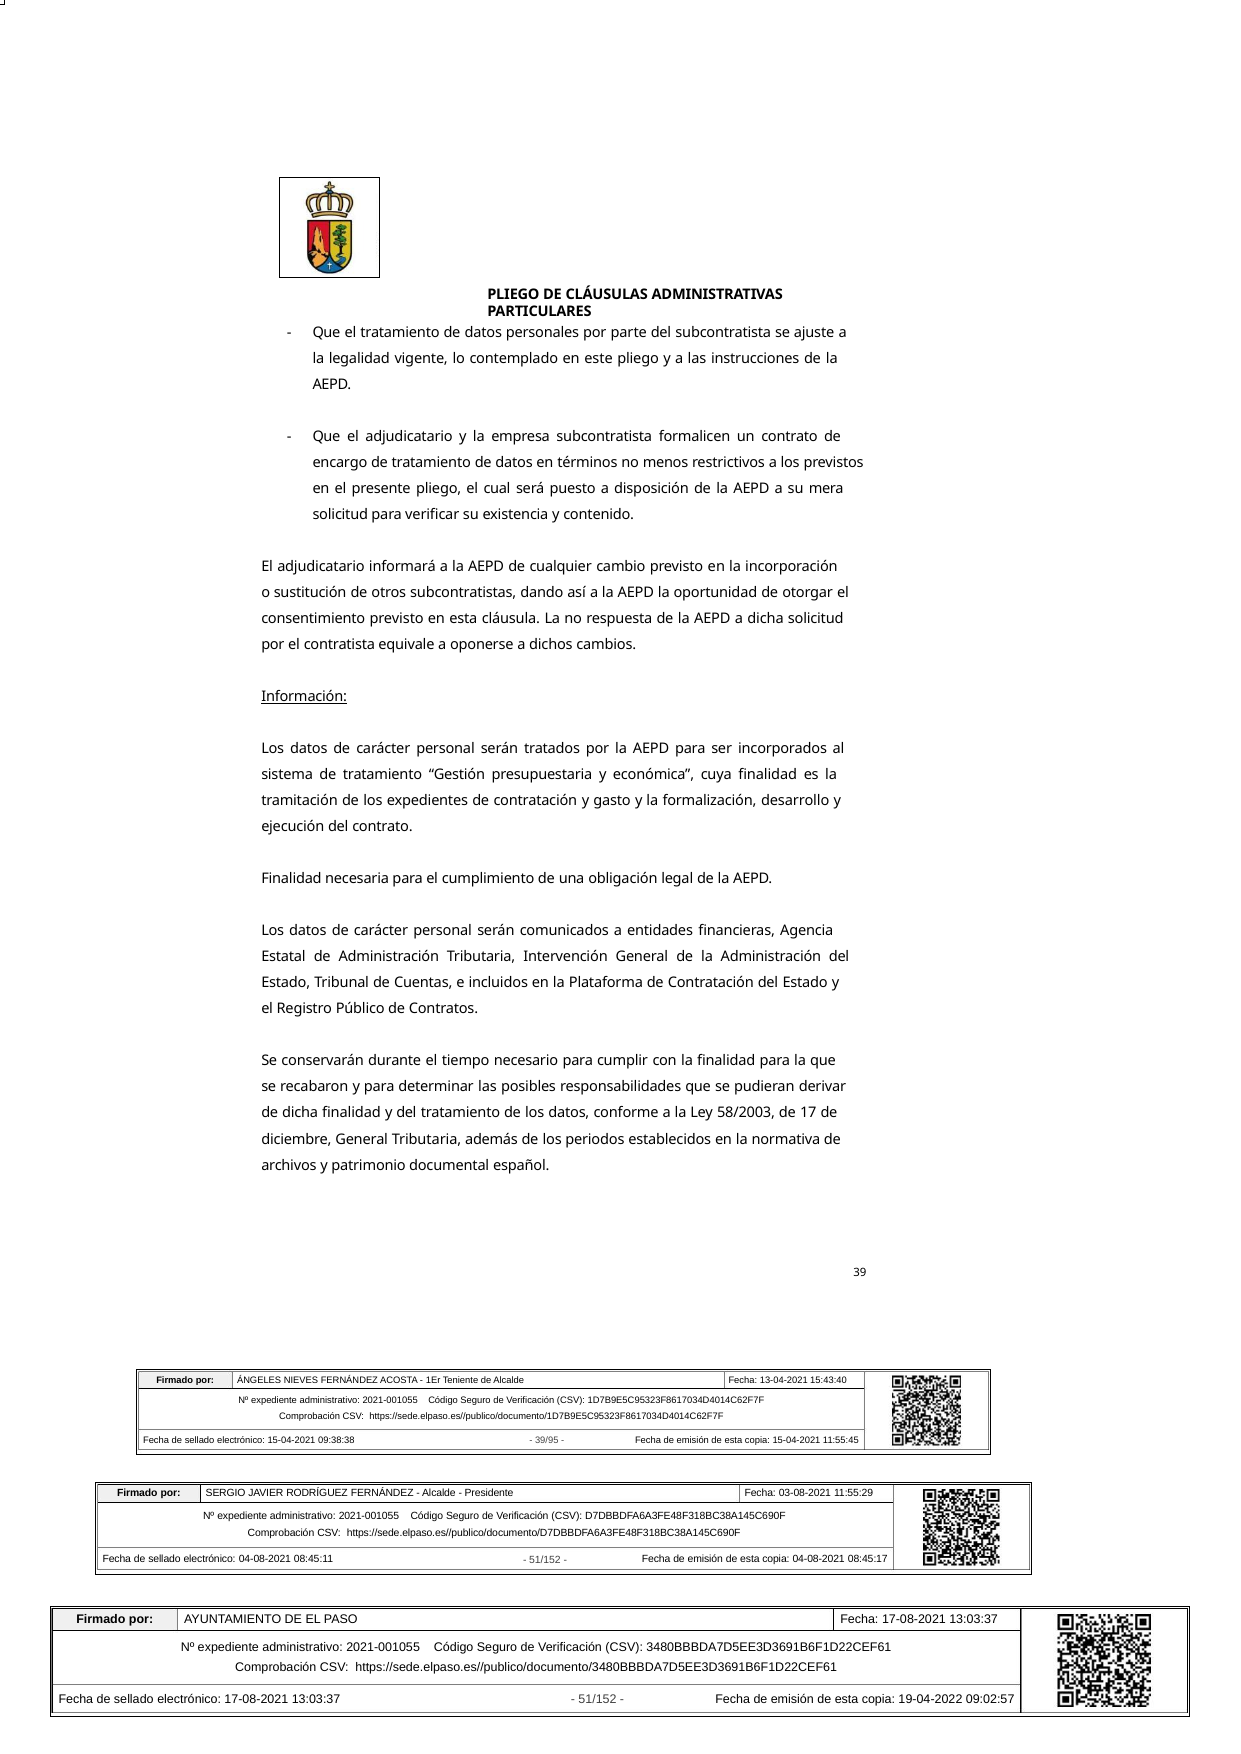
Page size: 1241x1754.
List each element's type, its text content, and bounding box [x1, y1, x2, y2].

text Nº expediente administrativo: 2021-001055 Código Seguro de Verificación (CSV): 1D7B9E5C95323F8617034D4014C62F7F [238, 1396, 788, 1406]
text SERGIO JAVIER RODRÍGUEZ FERNÁNDEZ - Alcalde - Presidente [205, 1488, 540, 1499]
text Fecha: 17-08-2021 13:03:37 [840, 1612, 1021, 1626]
text Comprobación CSV: https://sede.elpaso.es//publico/documento/1D7B9E5C95323F8617034D4014C62F7F [279, 1411, 788, 1421]
text PLIEGO DE CLÁUSULAS ADMINISTRATIVAS PARTICULARES [487, 286, 890, 320]
text - [287, 428, 312, 444]
text Información: [261, 688, 369, 705]
text Fecha de sellado electrónico: 15-04-2021 09:38:38 [143, 1435, 379, 1445]
text - [287, 324, 312, 341]
text Que el adjudicatario y la empresa subcontratista formalicen un contrato de [312, 428, 890, 444]
text Comprobación CSV: https://sede.elpaso.es//publico/documento/D7DBBDFA6A3FE48F318BC38A145C690F [247, 1527, 812, 1539]
text ÁNGELES NIEVES FERNÁNDEZ ACOSTA - 1Er Teniente de Alcalde [237, 1375, 552, 1385]
text por el contratista equivale a oponerse a dichos cambios. [261, 636, 890, 653]
picture [280, 178, 379, 277]
text Finalidad necesaria para el cumplimiento de una obligación legal de la AEPD. [261, 870, 827, 887]
text Nº expediente administrativo: 2021-001055 Código Seguro de Verificación (CSV): 3480BBBDA7D5EE3D3691B6F1D22CEF61 [181, 1640, 917, 1654]
text solicitud para verificar su existencia y contenido. [312, 506, 890, 523]
text Firmado por: [156, 1375, 228, 1385]
text Estado, Tribunal de Cuentas, e incluidos en la Plataforma de Contratación del Estado y [261, 974, 891, 991]
text sistema de tratamiento “Gestión presupuestaria y económica”, cuya finalidad es la [261, 766, 890, 783]
text AEPD. [312, 376, 890, 393]
text Nº expediente administrativo: 2021-001055 Código Seguro de Verificación (CSV): D7DBBDFA6A3FE48F318BC38A145C690F [203, 1510, 812, 1522]
text - 51/152 - [523, 1554, 582, 1565]
text Fecha de emisión de esta copia: 04-08-2021 08:45:17 [642, 1553, 912, 1565]
text Fecha de emisión de esta copia: 15-04-2021 11:55:45 [635, 1435, 884, 1445]
picture [51, 1607, 1189, 1716]
text Fecha: 13-04-2021 15:43:40 [728, 1375, 864, 1385]
text consentimiento previsto en esta cláusula. La no respuesta de la AEPD a dicha solicitud [261, 610, 890, 627]
text El adjudicatario informará a la AEPD de cualquier cambio previsto en la incorporación [261, 558, 890, 575]
text tramitación de los expedientes de contratación y gasto y la formalización, desarrollo y [261, 792, 890, 809]
text diciembre, General Tributaria, además de los periodos establecidos en la normativa de [261, 1131, 890, 1147]
text en el presente pliego, el cual será puesto a disposición de la AEPD a su mera [312, 480, 890, 497]
text Fecha: 03-08-2021 11:55:29 [744, 1488, 893, 1499]
text la legalidad vigente, lo contemplado en este pliego y a las instrucciones de la [312, 350, 890, 367]
text - 39/95 - [529, 1435, 578, 1446]
text Comprobación CSV: https://sede.elpaso.es//publico/documento/3480BBBDA7D5EE3D3691B6F1D22CEF61 [235, 1661, 917, 1674]
text Firmado por: [76, 1612, 172, 1626]
text AYUNTAMIENTO DE EL PASO [184, 1612, 386, 1626]
text Firmado por: [117, 1488, 196, 1499]
picture [137, 1370, 990, 1454]
text Los datos de carácter personal serán comunicados a entidades financieras, Agencia [261, 922, 891, 939]
text o sustitución de otros subcontratistas, dando así a la AEPD la oportunidad de otorgar el [261, 584, 890, 601]
text de dicha finalidad y del tratamiento de los datos, conforme a la Ley 58/2003, de 17 de [261, 1104, 890, 1121]
text Fecha de sellado electrónico: 17-08-2021 13:03:37 [58, 1692, 365, 1706]
text Estatal de Administración Tributaria, Intervención General de la Administración del [261, 948, 891, 965]
text el Registro Público de Contratos. [261, 1000, 891, 1017]
text encargo de tratamiento de datos en términos no menos restrictivos a los previstos [312, 454, 890, 471]
text Fecha de sellado electrónico: 04-08-2021 08:45:11 [102, 1553, 359, 1565]
text Se conservarán durante el tiempo necesario para cumplir con la finalidad para la que [261, 1052, 890, 1069]
text se recabaron y para determinar las posibles responsabilidades que se pudieran derivar [261, 1078, 890, 1095]
text archivos y patrimonio documental español. [261, 1157, 890, 1174]
text Que el tratamiento de datos personales por parte del subcontratista se ajuste a [312, 324, 890, 341]
text - 51/152 - [571, 1693, 643, 1707]
text Fecha de emisión de esta copia: 19-04-2022 09:02:57 [715, 1692, 1039, 1706]
text Los datos de carácter personal serán tratados por la AEPD para ser incorporados al [261, 740, 890, 757]
picture [96, 1483, 1031, 1574]
text 39 [853, 1266, 883, 1279]
text ejecución del contrato. [261, 818, 890, 835]
